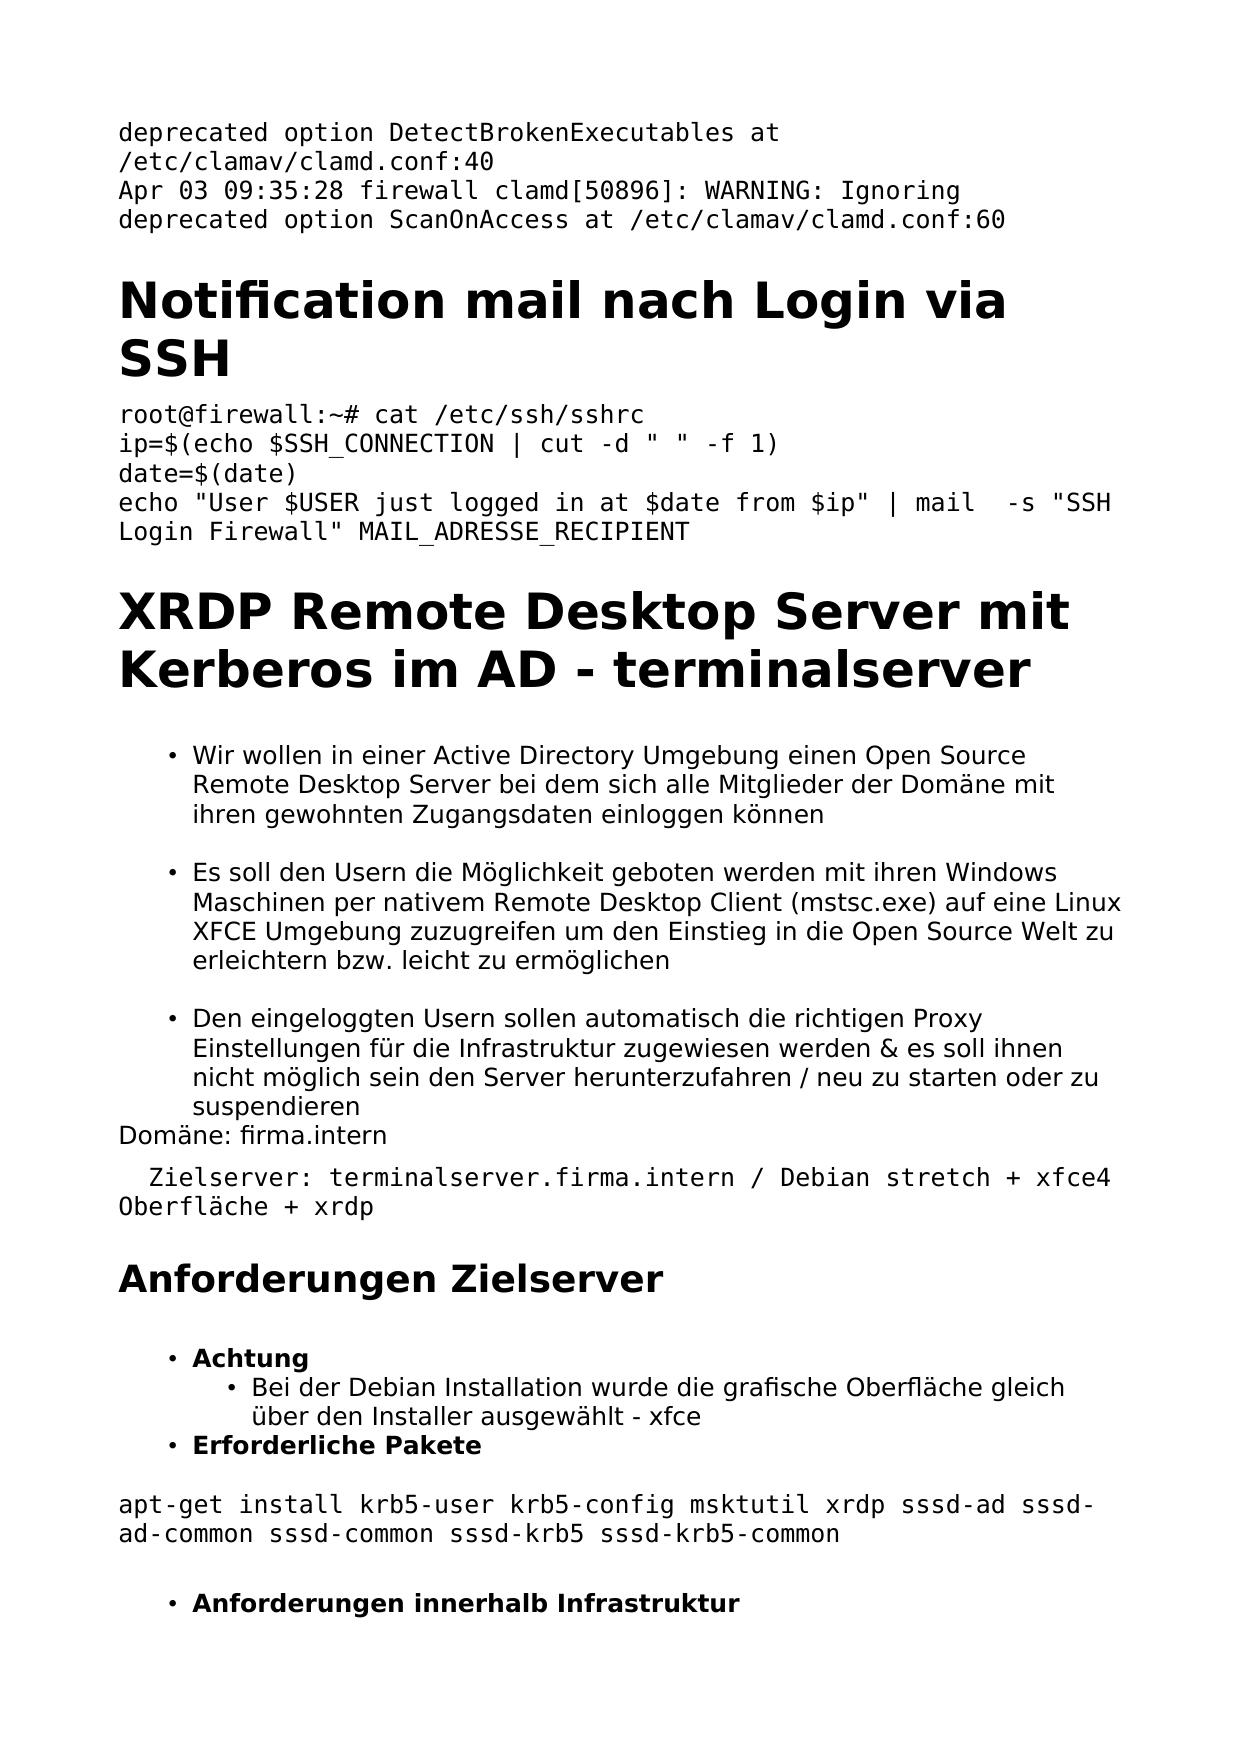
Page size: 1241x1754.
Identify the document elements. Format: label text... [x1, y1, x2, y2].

text apt-get install krb5-user krb5-config msktutil xrdp sssd-ad sssd-ad-common sssd-common sssd-krb5 sssd-krb5-common [118, 1490, 1122, 1548]
subtitle XRDP Remote Desktop Server mit Kerberos im AD - terminalserver [118, 583, 1122, 699]
text root@firewall:~# cat /etc/ssh/sshrc ip=$(echo $SSH_CONNECTION | cut -d " " -f 1) date=$(date) echo "User $USER just logged in at $date from $ip" | mail -s "SSH Login Firewall" MAIL_ADRESSE_RECIPIENT [118, 401, 1122, 546]
text Zielserver: terminalserver.firma.intern / Debian stretch + xfce4 Oberfläche + xrdp [118, 1163, 1122, 1221]
text Domäne: firma.intern [118, 1121, 1122, 1151]
list Erforderliche Pakete [177, 1431, 1122, 1460]
list Anforderungen innerhalb Infrastruktur [177, 1589, 1122, 1619]
list Wir wollen in einer Active Directory Umgebung einen Open Source Remote Desktop Server bei dem sich alle Mitglieder der Domäne mit ihren gewohnten Zugangsdaten einloggen können [177, 742, 1122, 829]
subtitle Anforderungen Zielserver [118, 1258, 1122, 1302]
list Achtung [177, 1344, 1122, 1373]
subtitle Notification mail nach Login via SSH [118, 272, 1122, 388]
text deprecated option DetectBrokenExecutables at /etc/clamav/clamd.conf:40 Apr 03 09:35:28 firewall clamd[50896]: WARNING: Ignoring deprecated option ScanOnAccess at /etc/clamav/clamd.conf:60 [118, 118, 1122, 235]
list Bei der Debian Installation wurde die grafische Oberfläche gleich über den Installer ausgewählt - xfce [236, 1373, 1122, 1431]
list Den eingeloggten Usern sollen automatisch die richtigen Proxy Einstellungen für die Infrastruktur zugewiesen werden & es soll ihnen nicht möglich sein den Server herunterzufahren / neu zu starten oder zu suspendieren [177, 1005, 1122, 1121]
list Es soll den Usern die Möglichkeit geboten werden mit ihren Windows Maschinen per nativem Remote Desktop Client (mstsc.exe) auf eine Linux XFCE Umgebung zuzugreifen um den Einstieg in die Open Source Welt zu erleichtern bzw. leicht zu ermöglichen [177, 858, 1122, 975]
